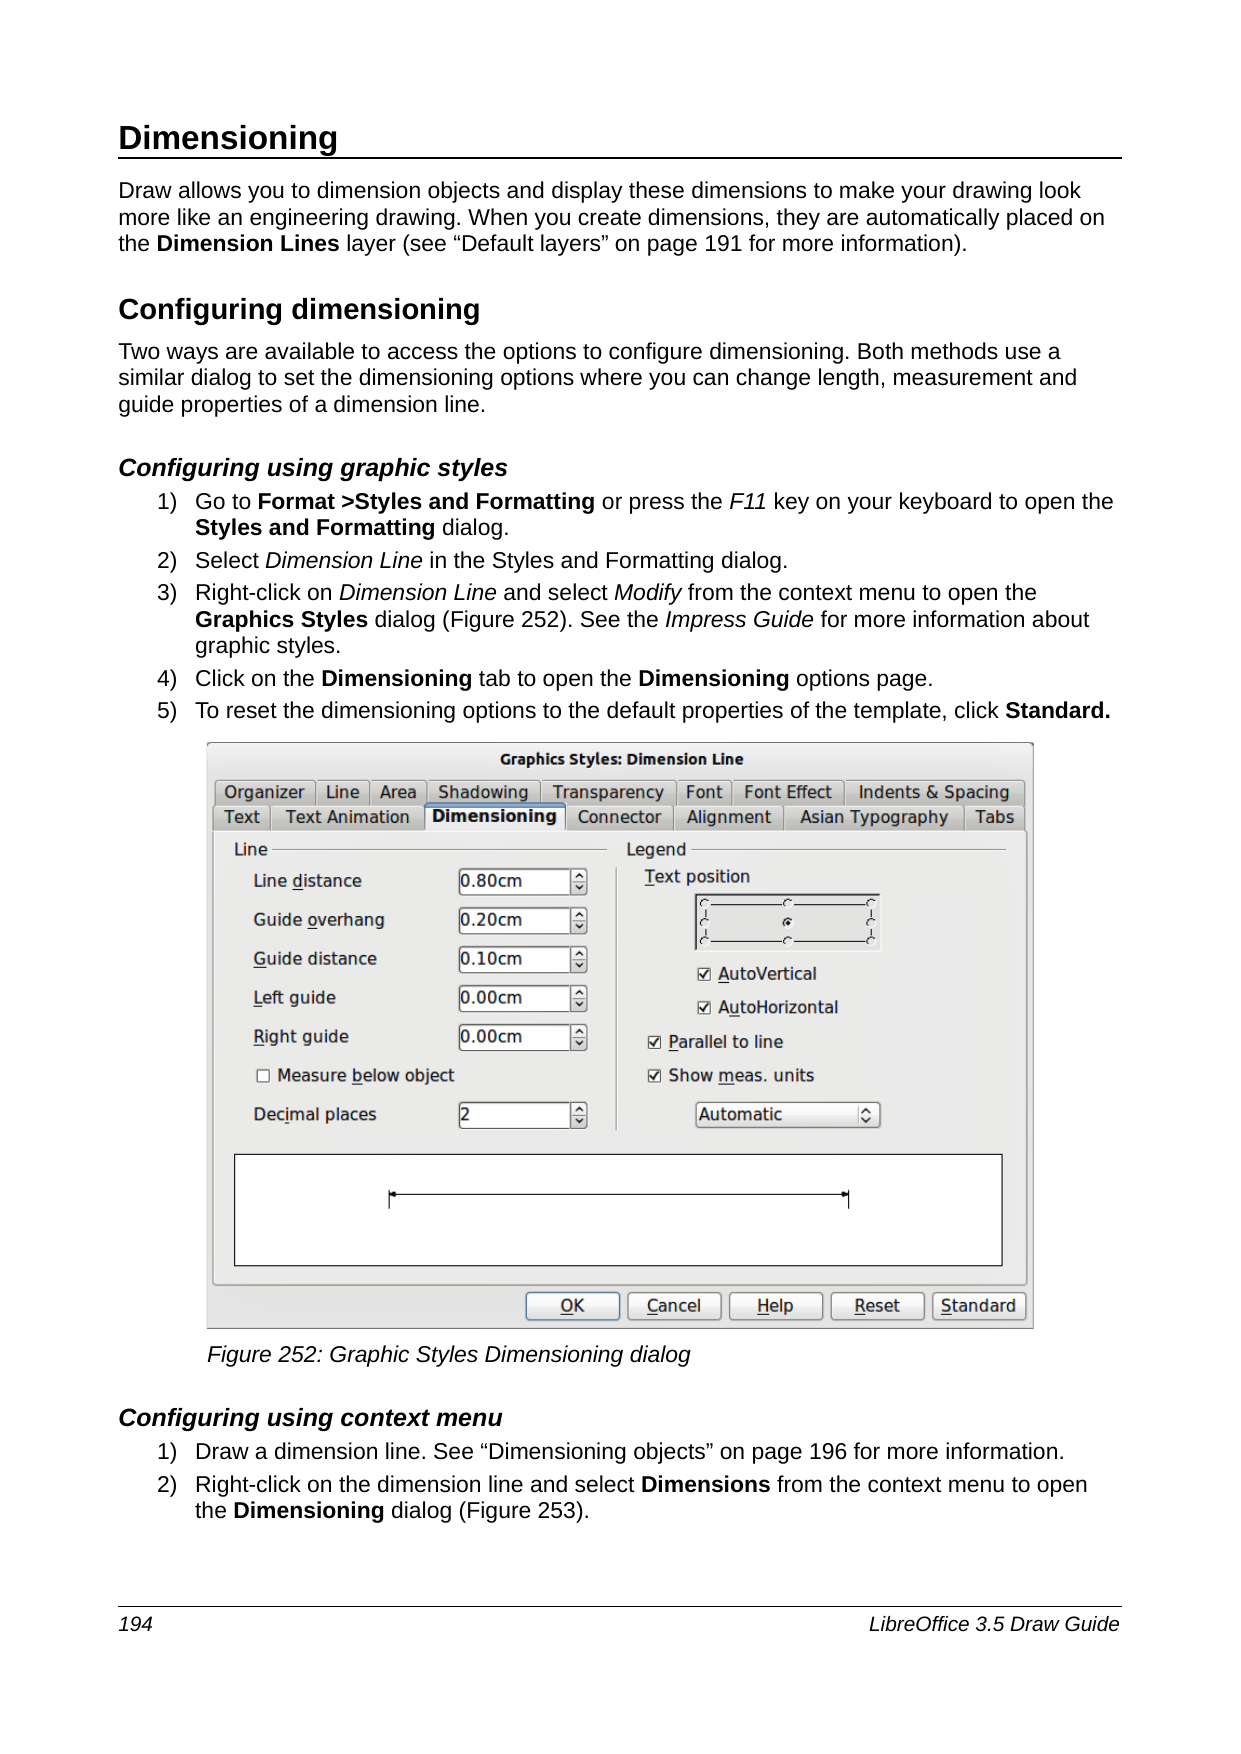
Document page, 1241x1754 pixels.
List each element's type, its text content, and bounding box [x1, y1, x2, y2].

list Draw a dimension line. See “Dimensioning objects” on page 196 for more information. [177, 1438, 1122, 1464]
subtitle Configuring using graphic styles [118, 453, 1122, 481]
subtitle Configuring dimensioning [118, 292, 1122, 326]
list To reset the dimensioning options to the default properties of the template, click Standard. [177, 697, 1122, 724]
list Right-click on Dimension Line and select Modify from the context menu to open the Graphics Styles dialog (Figure 252). See the Impress Guide for more information about graphic styles. [177, 579, 1122, 658]
subtitle Configuring using context menu [118, 1403, 1122, 1432]
list Click on the Dimensioning tab to open the Dimensioning options page. [177, 665, 1122, 691]
list Go to Format >Styles and Formatting or press the F11 key on your keyboard to open the Styles and Formatting dialog. [177, 488, 1122, 541]
text Two ways are available to access the options to configure dimensioning. Both methods use a similar dialog to set the dimensioning options where you can change length, measurement and guide properties of a dimension line. [118, 338, 1122, 417]
picture [206, 742, 1034, 1329]
text Draw allows you to dimension objects and display these dimensions to make your drawing look more like an engineering drawing. When you create dimensions, they are automatically placed on the Dimension Lines layer (see “Default layers” on page 191 for more information). [118, 177, 1122, 257]
subtitle Dimensioning [118, 118, 1122, 157]
list Right-click on the dimension line and select Dimensions from the context menu to open the Dimensioning dialog (Figure 253). [177, 1471, 1122, 1523]
text Figure 252: Graphic Styles Dimensioning dialog [207, 1341, 1033, 1367]
list Select Dimension Line in the Styles and Formatting dialog. [177, 547, 1122, 573]
